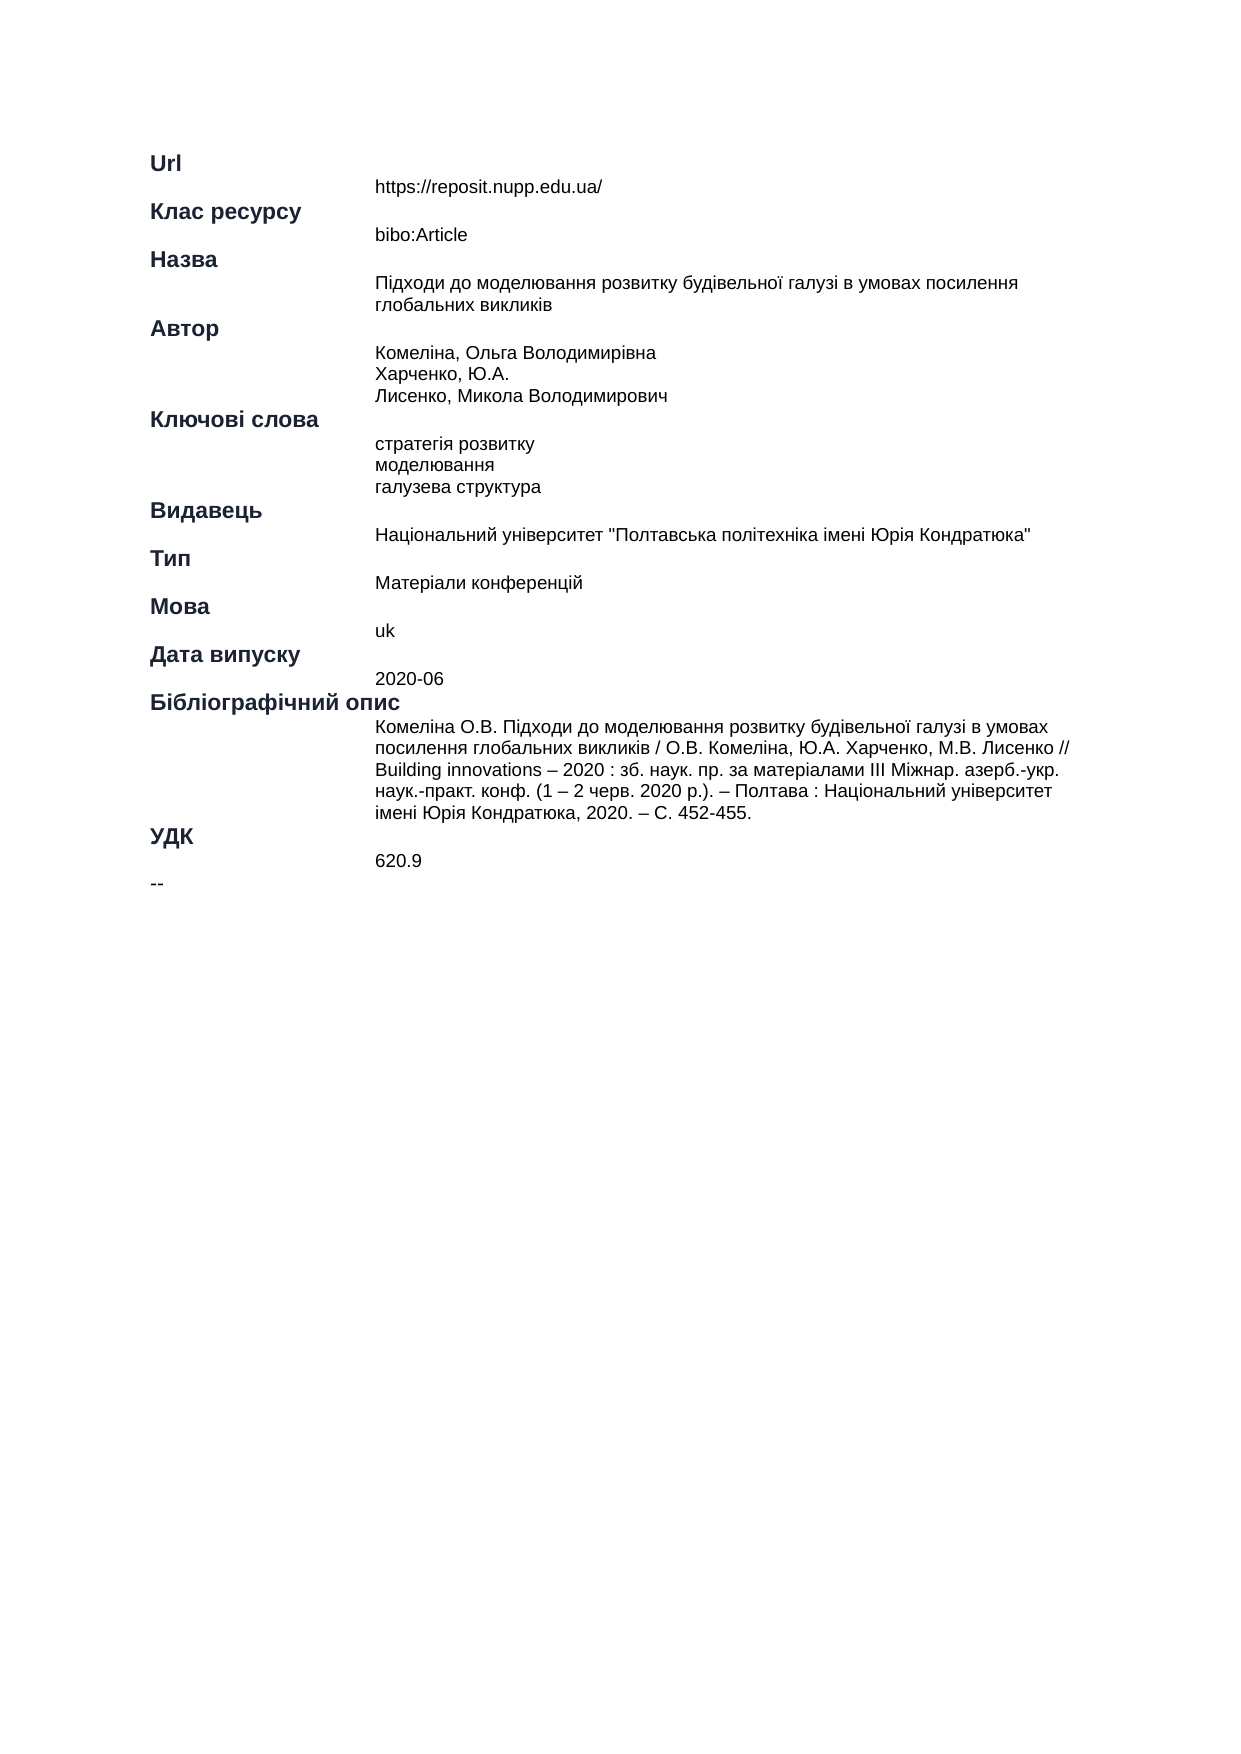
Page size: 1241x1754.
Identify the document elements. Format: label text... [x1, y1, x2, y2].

text bibo:Article [375, 224, 1090, 246]
text 2020-06 [375, 667, 1090, 689]
text Url [150, 150, 1090, 176]
text -- [150, 871, 1090, 895]
text Назва [150, 246, 1090, 272]
text Комеліна О.В. Підхoди до моделювання розвитку будівельної галузі в умовах посилення глобальних викликів / О.В. Комеліна, Ю.А. Харченко, М.В. Лисенко // Building innovations – 2020 : зб. наук. пр. за матеріалами ІІІ Міжнар. азерб.-укр. наук.-практ. конф. (1 – 2 черв. 2020 р.). – Полтава : Національний університет імені Юрія Кондратюка, 2020. – С. 452-455. [375, 715, 1090, 823]
text Харченко, Ю.А. [375, 363, 1090, 385]
text Дата випуску [150, 641, 1090, 667]
text Тип [150, 545, 1090, 572]
text Ключові слова [150, 406, 1090, 433]
text 620.9 [375, 849, 1090, 871]
text https://reposit.nupp.edu.ua/ [375, 176, 1090, 198]
text Клас ресурсу [150, 198, 1090, 224]
text стратегія розвитку [375, 433, 1090, 454]
text галузева структура [375, 476, 1090, 497]
text Видавець [150, 497, 1090, 524]
text моделювання [375, 454, 1090, 476]
text Матеріали конференцій [375, 572, 1090, 593]
text Національний університет "Полтавська політехніка імені Юрія Кондратюка" [375, 524, 1090, 545]
text Мова [150, 593, 1090, 619]
text Комеліна, Ольга Володимирівна [375, 342, 1090, 363]
text Бібліографічний опис [150, 689, 1090, 715]
text Лисенко, Микола Володимирович [375, 385, 1090, 406]
text Автор [150, 315, 1090, 342]
text uk [375, 619, 1090, 641]
text УДК [150, 823, 1090, 849]
text Підхoди до моделювання розвитку будівельної галузі в умовах посилення глобальних викликів [375, 272, 1090, 315]
